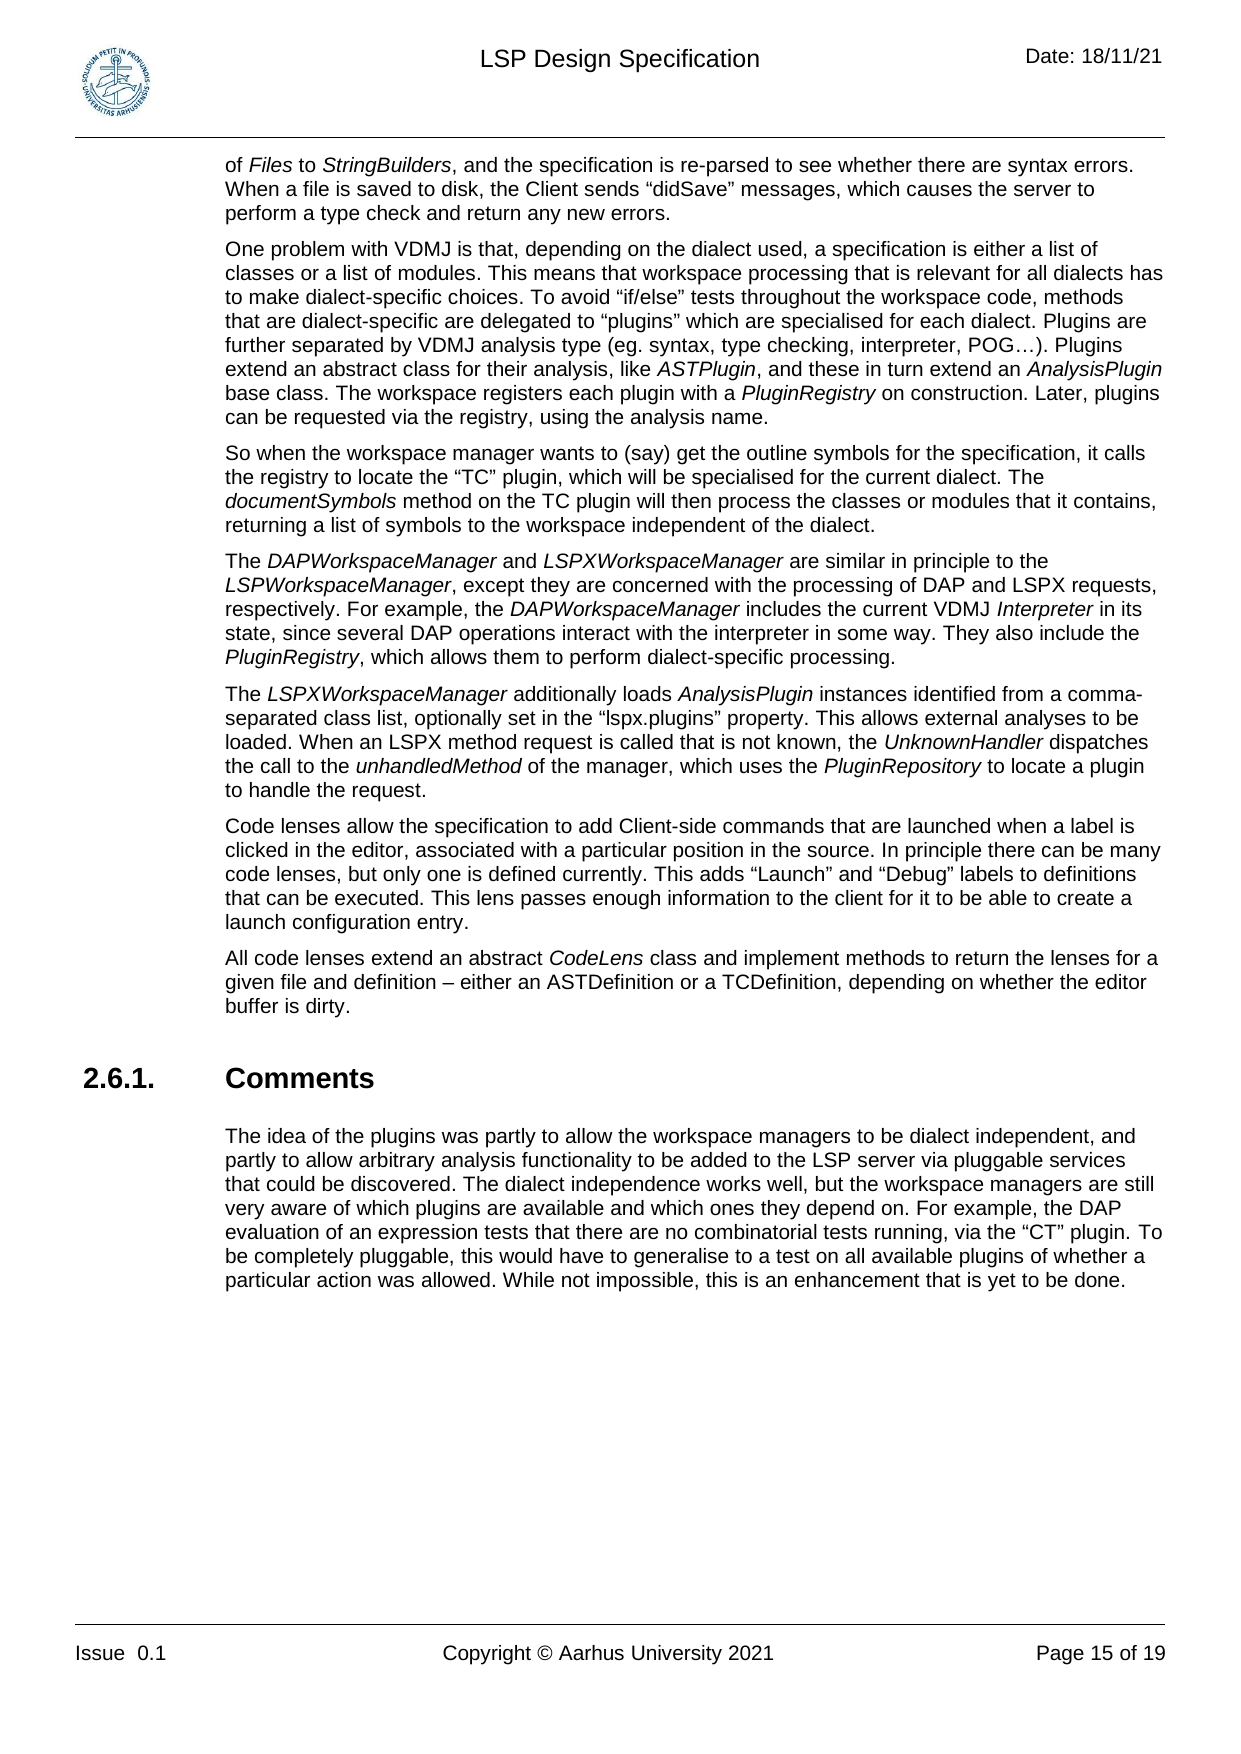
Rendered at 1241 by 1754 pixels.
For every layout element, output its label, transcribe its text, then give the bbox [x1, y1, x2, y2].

text The idea of the plugins was partly to allow the workspace managers to be dialect independent, and partly to allow arbitrary analysis functionality to be added to the LSP server via pluggable services that could be discovered. The dialect independence works well, but the workspace managers are still very aware of which plugins are available and which ones they depend on. For example, the DAP evaluation of an expression tests that there are no combinatorial tests running, via the “CT” plugin. To be completely pluggable, this would have to generalise to a test on all available plugins of whether a particular action was allowed. While not impossible, this is an enhancement that is yet to be done. [225, 1124, 1165, 1292]
picture [78, 44, 153, 120]
text The DAPWorkspaceManager and LSPXWorkspaceManager are similar in principle to the LSPWorkspaceManager, except they are concerned with the processing of DAP and LSPX requests, respectively. For example, the DAPWorkspaceManager includes the current VDMJ Interpreter in its state, since several DAP operations interact with the interpreter in some way. They also include the PluginRegistry, which allows them to perform dialect-specific processing. [225, 550, 1165, 669]
text of Files to StringBuilders, and the specification is re-parsed to see whether there are syntax errors. When a file is saved to disk, the Client sends “didSave” messages, which causes the server to perform a type check and return any new errors. [225, 153, 1165, 225]
text So when the workspace manager wants to (say) get the outline symbols for the specification, it calls the registry to locate the “TC” plugin, which will be specialised for the current dialect. The documentSymbols method on the TC plugin will then process the classes or modules that it contains, returning a list of symbols to the workspace independent of the dialect. [225, 441, 1165, 537]
text Code lenses allow the specification to add Client-side commands that are launched when a label is clicked in the editor, associated with a particular position in the source. In principle there can be many code lenses, but only one is defined currently. This adds “Launch” and “Debug” labels to definitions that can be executed. This lens passes enough information to the client for it to be able to create a launch configuration entry. [225, 814, 1165, 934]
text All code lenses extend an abstract CodeLens class and implement methods to return the lenses for a given file and definition – either an ASTDefinition or a TCDefinition, depending on whether the editor buffer is dirty. [225, 947, 1165, 1018]
text One problem with VDMJ is that, depending on the dialect used, a specification is either a list of classes or a list of modules. This means that workspace processing that is relevant for all dialects has to make dialect-specific choices. To avoid “if/else” tests throughout the workspace code, methods that are dialect-specific are delegated to “plugins” which are specialised for each dialect. Plugins are further separated by VDMJ analysis type (eg. syntax, type checking, interpreter, POG…). Plugins extend an abstract class for their analysis, like ASTPlugin, and these in turn extend an AnalysisPlugin base class. The workspace registers each plugin with a PluginRegistry on construction. Later, plugins can be requested via the registry, using the analysis name. [225, 237, 1165, 429]
text The LSPXWorkspaceManager additionally loads AnalysisPlugin instances identified from a comma-separated class list, optionally set in the “lspx.plugins” property. This allows external analyses to be loaded. When an LSPX method request is called that is not known, the UnknownHandler dispatches the call to the unhandledMethod of the manager, which uses the PluginRepository to locate a plugin to handle the request. [225, 682, 1165, 802]
subtitle Comments [75, 1061, 1165, 1094]
